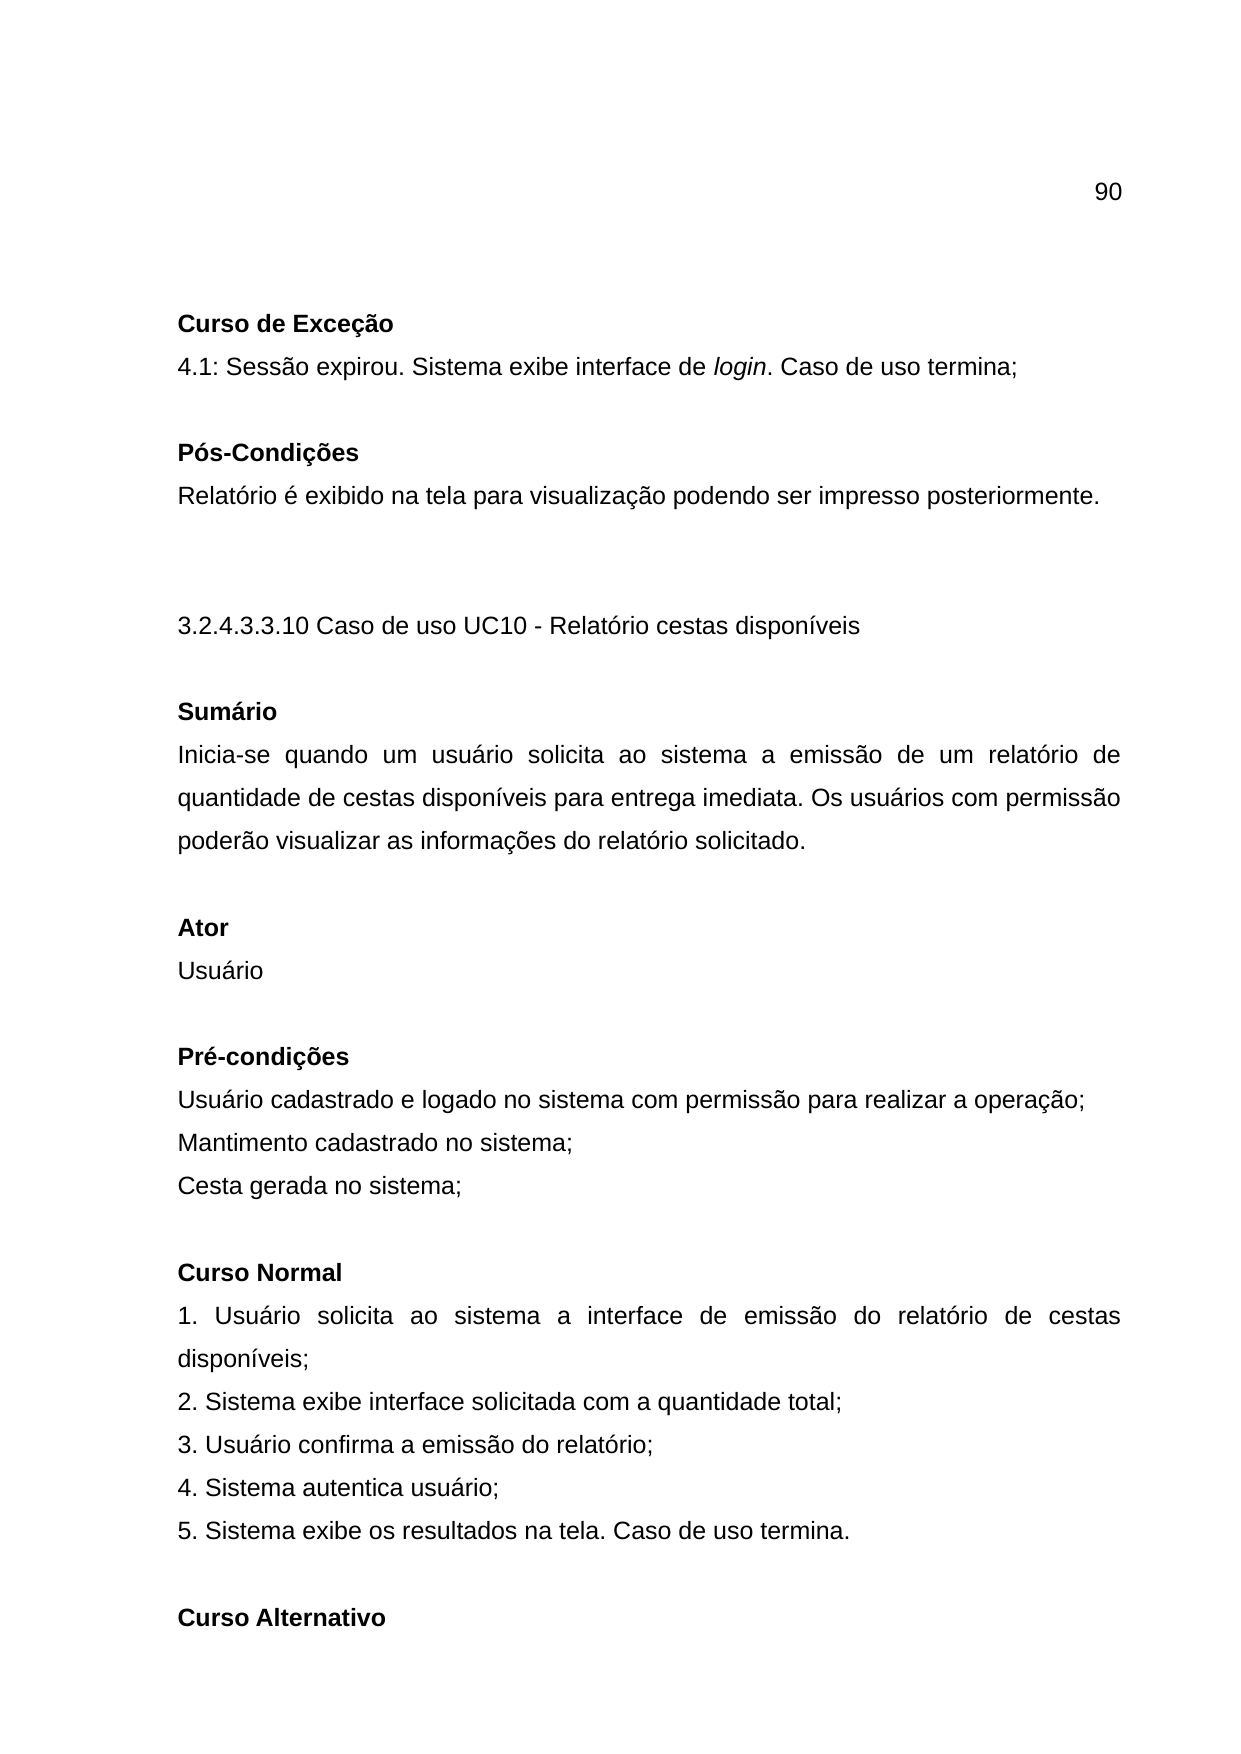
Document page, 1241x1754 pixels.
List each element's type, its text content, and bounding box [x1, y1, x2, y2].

text 3.2.4.3.3.10 Caso de uso UC10 - Relatório cestas disponíveis [177, 611, 1122, 639]
text 4.1: Sessão expirou. Sistema exibe interface de login. Caso de uso termina; [177, 352, 1122, 381]
text Sumário [177, 697, 1122, 726]
text Curso de Exceção [177, 309, 1122, 338]
text Curso Normal [177, 1258, 1122, 1286]
text Cesta gerada no sistema; [177, 1171, 1122, 1200]
text Inicia-se quando um usuário solicita ao sistema a emissão de um relatório de quantidade de cestas disponíveis para entrega imediata. Os usuários com permissão poderão visualizar as informações do relatório solicitado. [177, 740, 1122, 855]
text Usuário cadastrado e logado no sistema com permissão para realizar a operação; [177, 1085, 1122, 1114]
text 5. Sistema exibe os resultados na tela. Caso de uso termina. [177, 1516, 1122, 1545]
text 3. Usuário confirma a emissão do relatório; [177, 1430, 1122, 1459]
text Usuário [177, 956, 1122, 984]
text Pós-Condições [177, 438, 1122, 467]
text 1. Usuário solicita ao sistema a interface de emissão do relatório de cestas disponíveis; [177, 1301, 1122, 1373]
text Relatório é exibido na tela para visualização podendo ser impresso posteriormente. [177, 481, 1122, 510]
text Pré-condições [177, 1042, 1122, 1071]
text Ator [177, 913, 1122, 941]
text 4. Sistema autentica usuário; [177, 1473, 1122, 1502]
text 2. Sistema exibe interface solicitada com a quantidade total; [177, 1387, 1122, 1416]
text Mantimento cadastrado no sistema; [177, 1128, 1122, 1157]
text Curso Alternativo [177, 1603, 1122, 1631]
